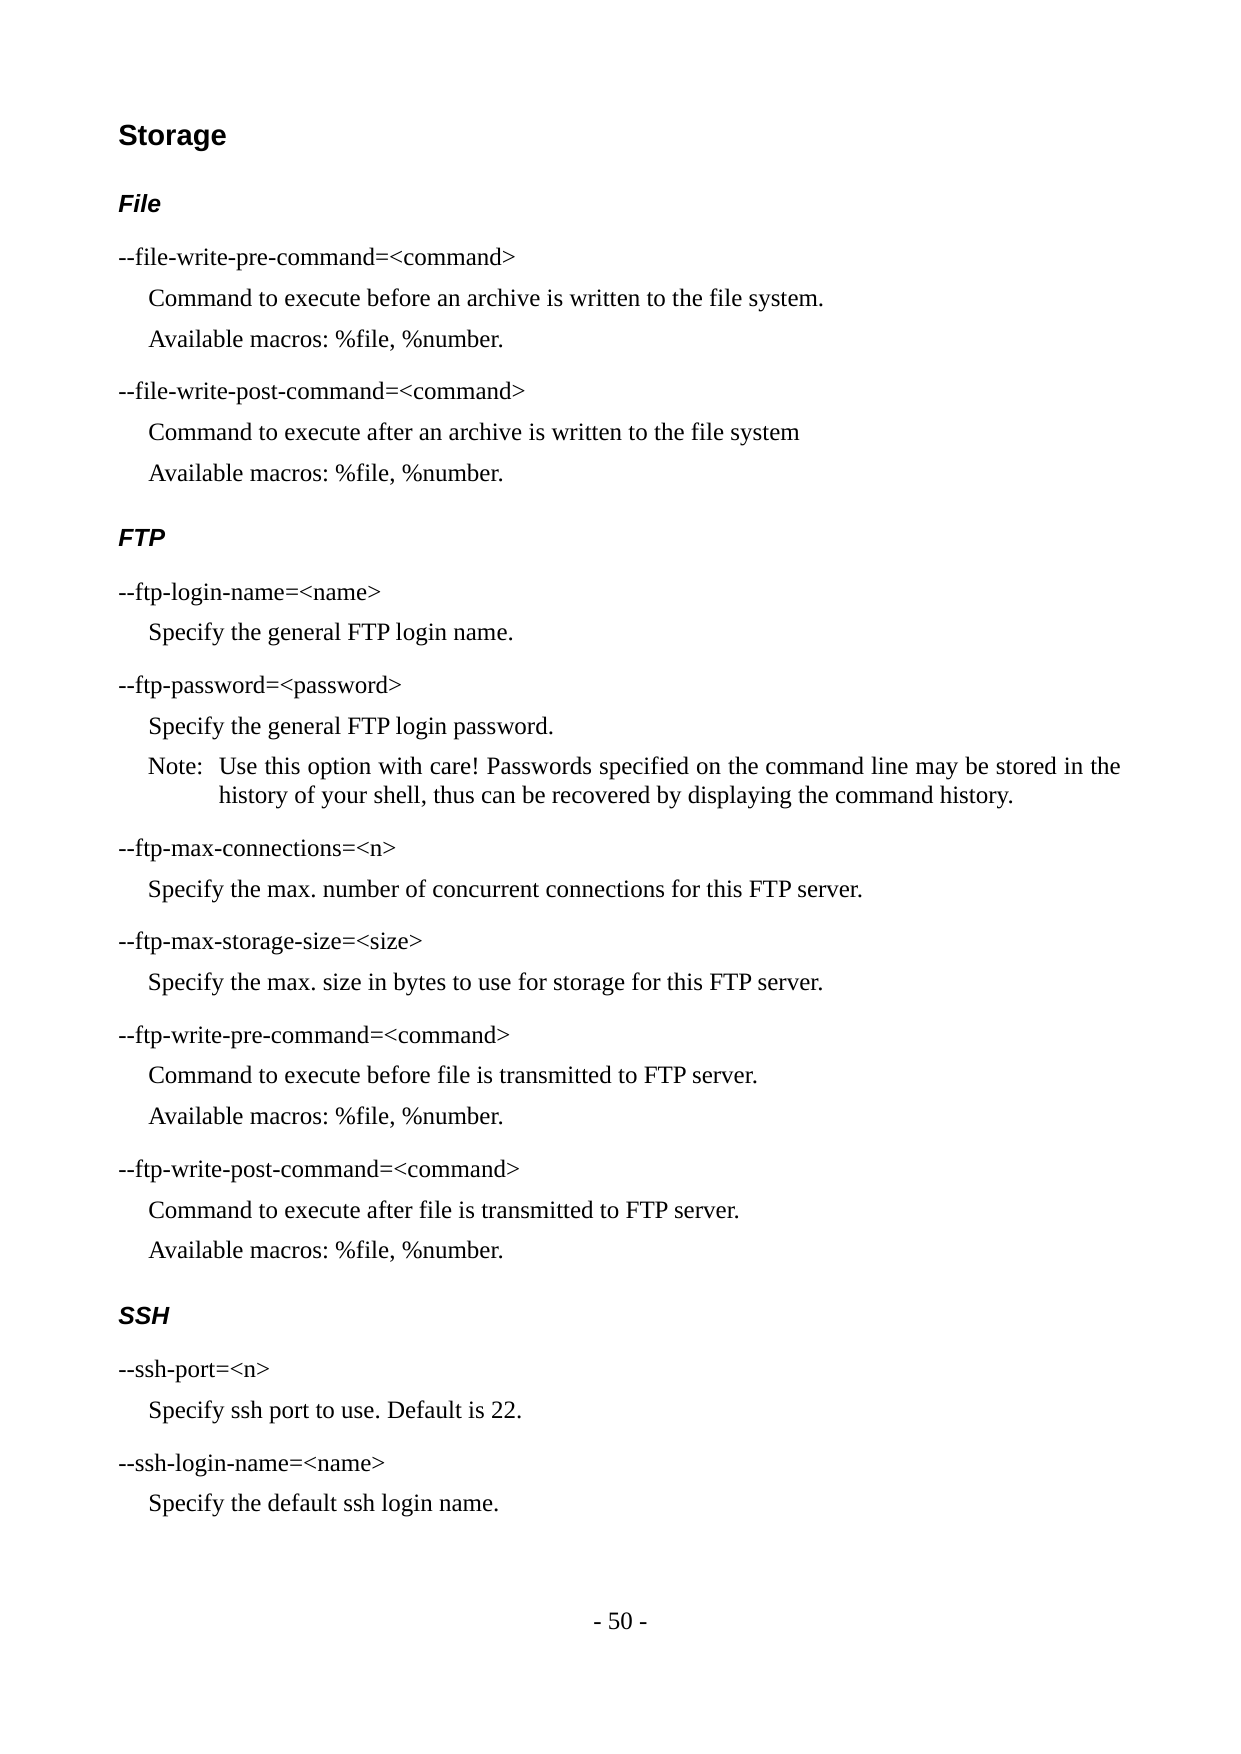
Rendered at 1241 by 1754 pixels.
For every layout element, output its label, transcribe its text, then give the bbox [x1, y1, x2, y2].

subtitle Storage [118, 118, 1122, 152]
subtitle File [118, 189, 1122, 218]
title --ssh-login-name=<name> [118, 1448, 1122, 1476]
text Specify ssh port to use. Default is 22. [148, 1395, 1122, 1424]
text Available macros: %file, %number. [148, 1101, 1122, 1130]
text Available macros: %file, %number. [148, 458, 1122, 487]
title --ftp-password=<password> [118, 670, 1122, 699]
title --ssh-port=<n> [118, 1354, 1122, 1383]
text Command to execute after an archive is written to the file system [148, 417, 1122, 446]
text Specify the default ssh login name. [148, 1488, 1122, 1517]
title --ftp-write-pre-command=<command> [118, 1020, 1122, 1048]
text Specify the general FTP login password. [148, 711, 1122, 739]
title --ftp-max-storage-size=<size> [118, 926, 1122, 955]
subtitle SSH [118, 1301, 1122, 1330]
text Command to execute before an archive is written to the file system. [148, 283, 1122, 312]
text Specify the max. size in bytes to use for storage for this FTP server. [148, 967, 1122, 996]
text Available macros: %file, %number. [148, 324, 1122, 352]
title --ftp-max-connections=<n> [118, 833, 1122, 862]
title --ftp-write-post-command=<command> [118, 1154, 1122, 1183]
subtitle FTP [118, 523, 1122, 552]
text Command to execute before file is transmitted to FTP server. [148, 1061, 1122, 1089]
title --file-write-pre-command=<command> [118, 242, 1122, 271]
text Note: Use this option with care! Passwords specified on the command line may be stored in the history of your shell, thus can be recovered by displaying the command history. [148, 751, 1122, 809]
title --ftp-login-name=<name> [118, 577, 1122, 605]
text Command to execute after file is transmitted to FTP server. [148, 1195, 1122, 1223]
text Available macros: %file, %number. [148, 1235, 1122, 1264]
title --file-write-post-command=<command> [118, 376, 1122, 405]
text Specify the max. number of concurrent connections for this FTP server. [148, 874, 1122, 902]
text Specify the general FTP login name. [148, 617, 1122, 646]
